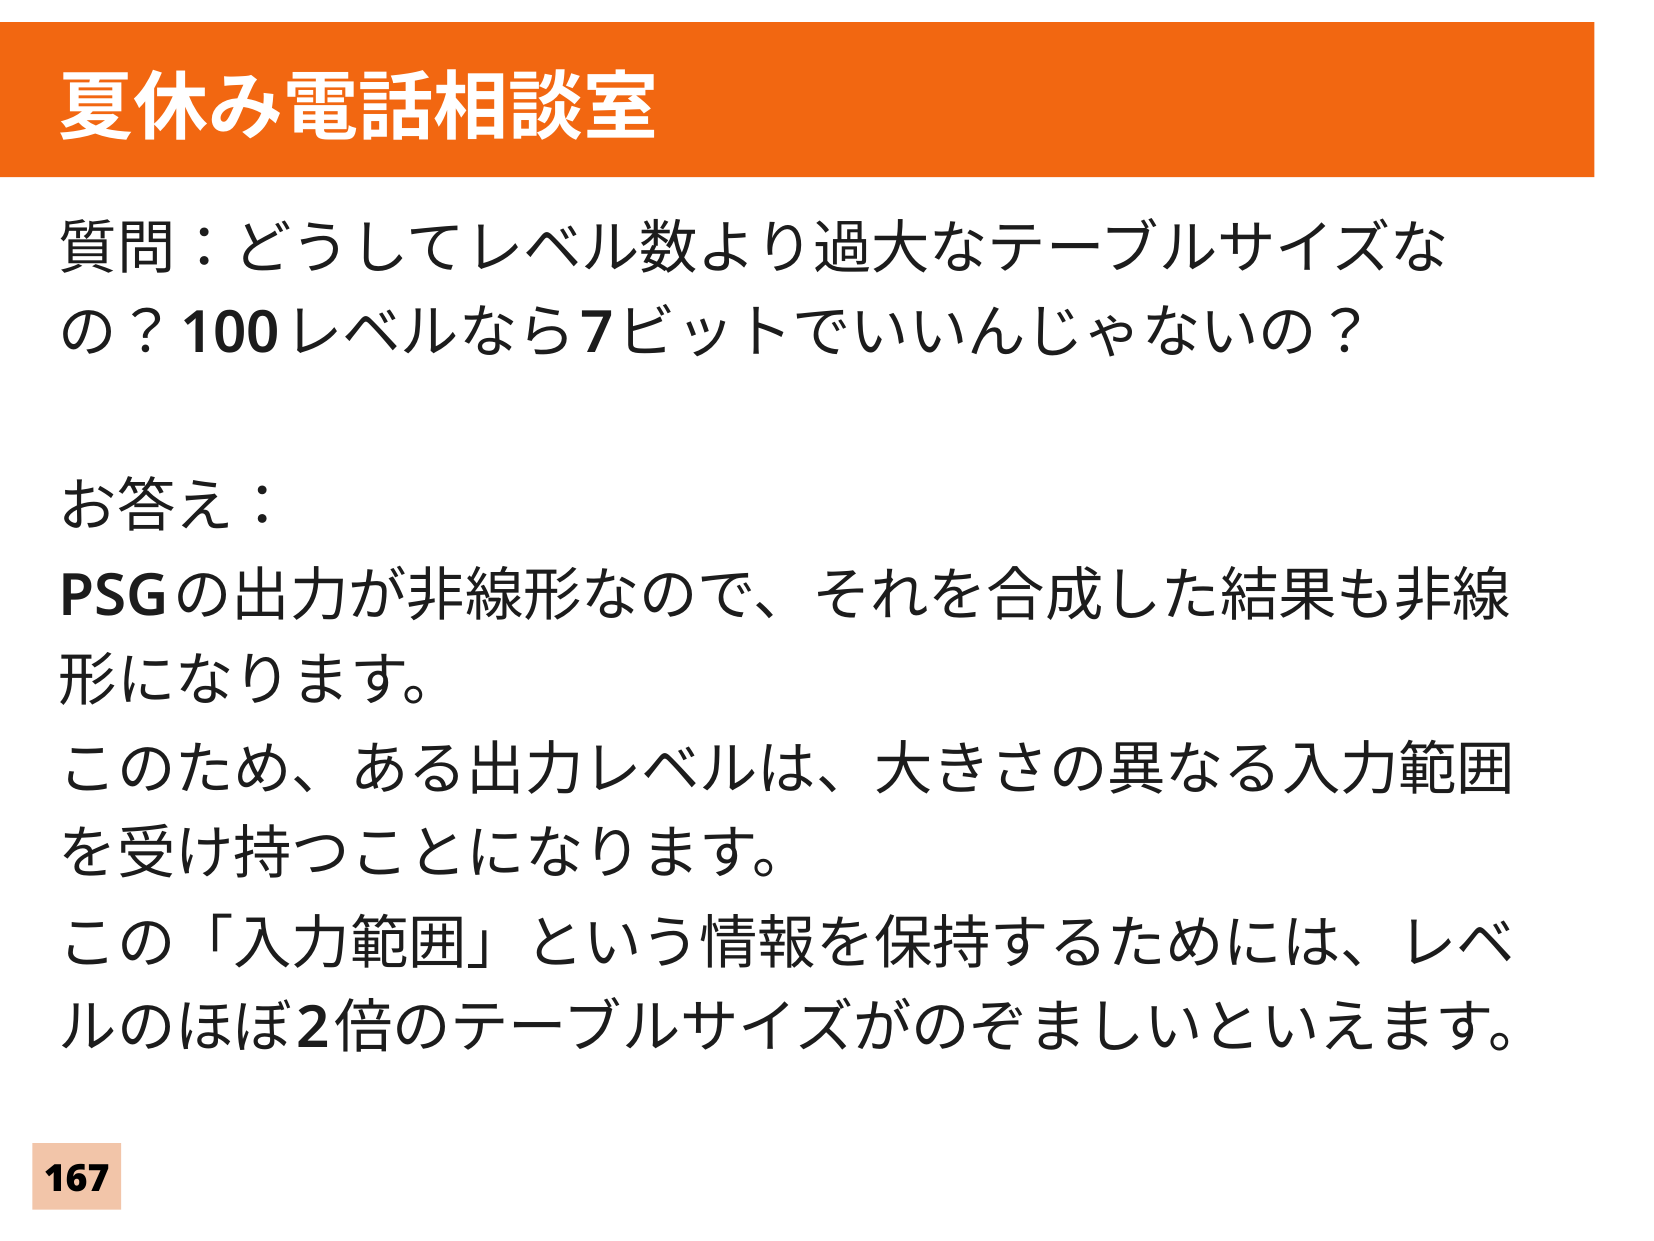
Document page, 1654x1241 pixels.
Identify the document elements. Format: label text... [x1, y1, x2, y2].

list 質問：どうしてレベル数より過大なテーブルサイズなの？100レベルなら7ビットでいいんじゃないの？ お答え： PSGの出力が非線形なので、それを合成した結果も非線形になります。 このため、ある出力レベルは、大きさの異なる入力範囲を受け持つことになります。 この「入力範囲」という情報を保持するためには、レベルのほぼ2倍のテーブルサイズがのぞましいといえます。 [59, 201, 1565, 1105]
title 夏休み電話相談室 [59, 44, 1595, 156]
